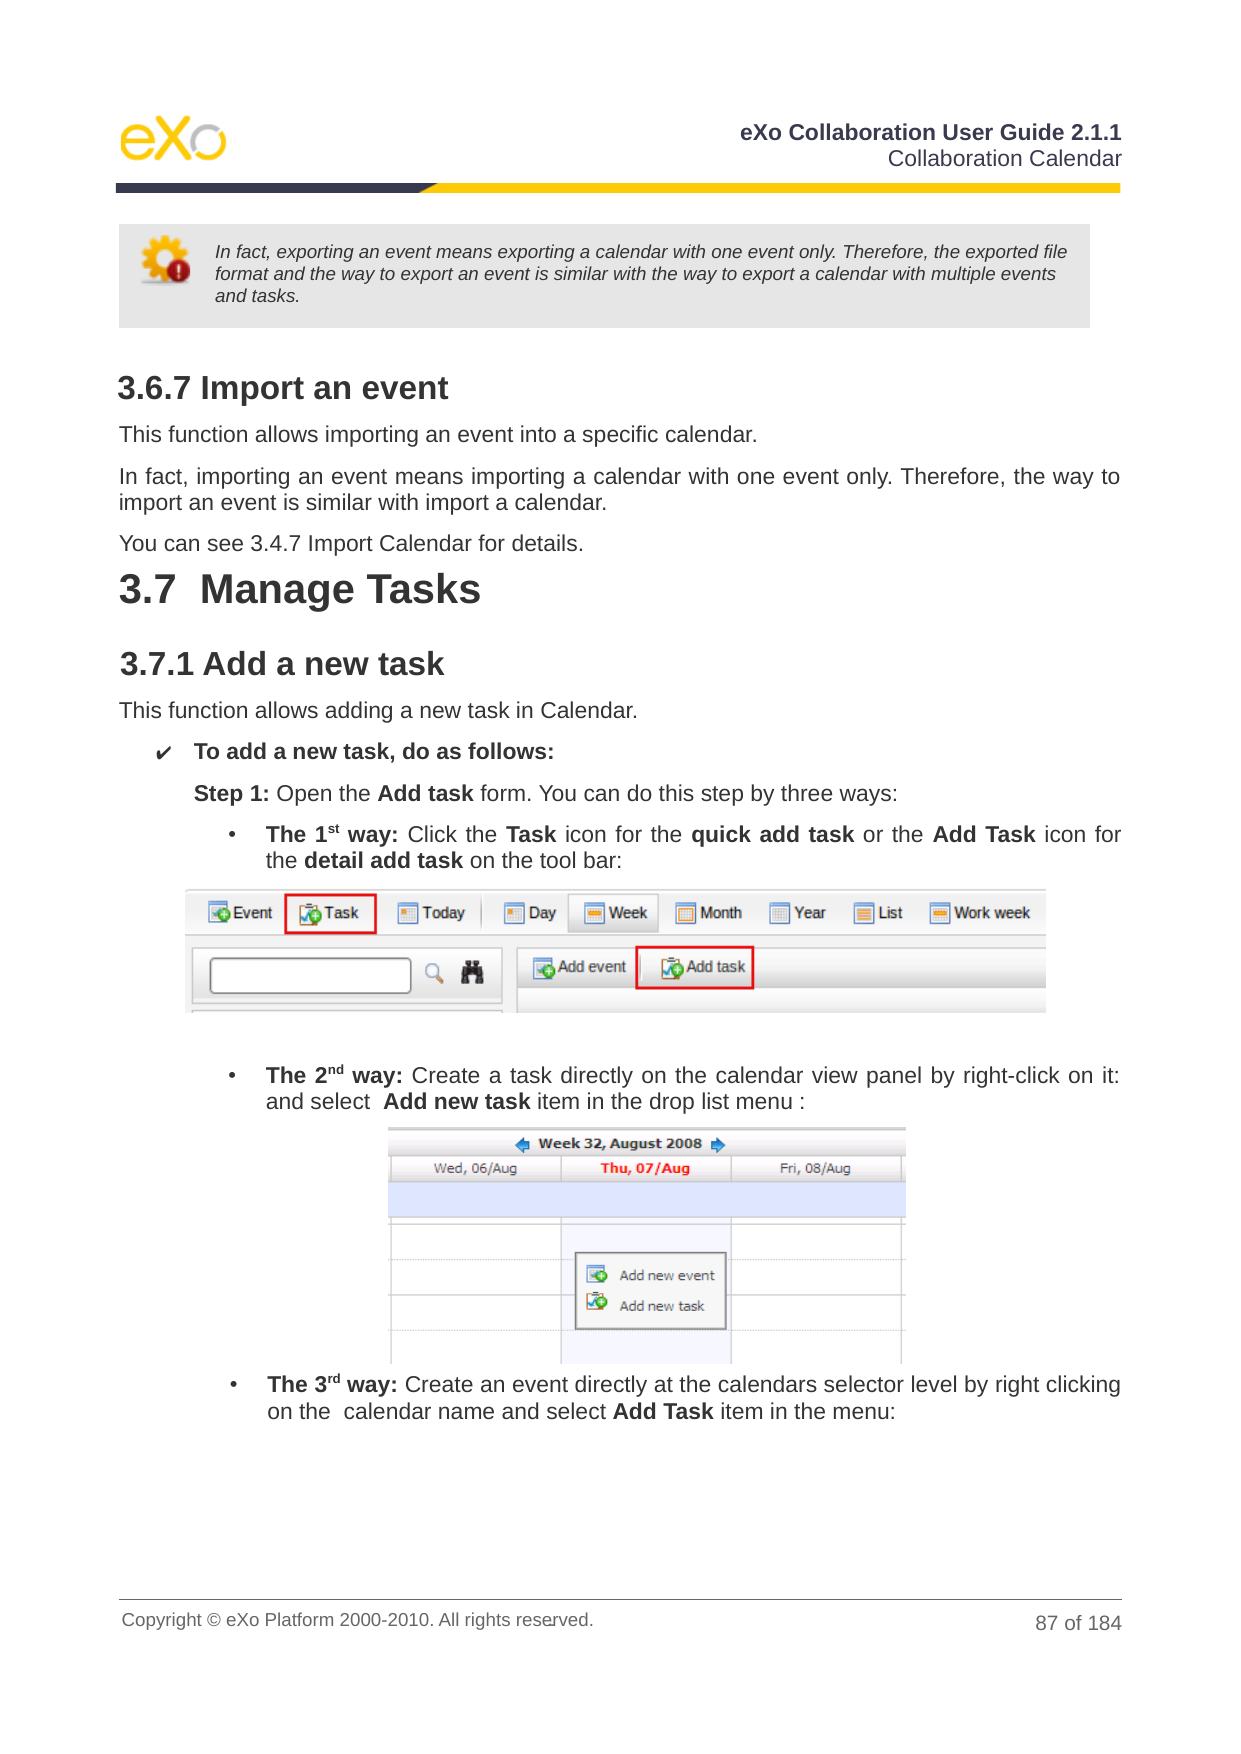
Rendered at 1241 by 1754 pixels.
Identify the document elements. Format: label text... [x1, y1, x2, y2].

text In fact, importing an event means importing a calendar with one event only. Therefore, the way to import an event is similar with import a calendar. [118, 463, 1122, 515]
picture [388, 1127, 906, 1364]
subtitle Import an event [117, 368, 1122, 406]
list The 1st way: Click the Task icon for the quick add task or the Add Task icon for the detail add task on the tool bar: [228, 821, 1122, 874]
list Step 1: Open the Add task form. You can do this step by three ways: [156, 780, 1122, 806]
picture [120, 115, 227, 161]
picture [115, 183, 1121, 193]
subtitle Add a new task [118, 643, 1122, 682]
table_header In fact, exporting an event means exporting a calendar with one event only. Therefore, the exported file format and the way to export an event is similar with the way to export a calendar with multiple events and tasks. [209, 224, 1090, 328]
picture [185, 885, 1046, 1013]
table_header [119, 224, 209, 328]
picture [140, 235, 191, 286]
list To add a new task, do as follows: [156, 738, 1122, 765]
text You can see 3.4.7 Import Calendar for details. [118, 530, 1122, 557]
text This function allows adding a new task in Calendar. [118, 697, 1122, 723]
subtitle Manage Tasks [118, 564, 1122, 612]
list The 3rd way: Create an event directly at the calendars selector level by right clicking on the calendar name and select Add Task item in the menu: [229, 1364, 1122, 1424]
text This function allows importing an event into a specific calendar. [118, 421, 1122, 448]
list The 2nd way: Create a task directly on the calendar view panel by right-click on it: and select Add new task item in the drop list menu : [228, 1062, 1122, 1114]
